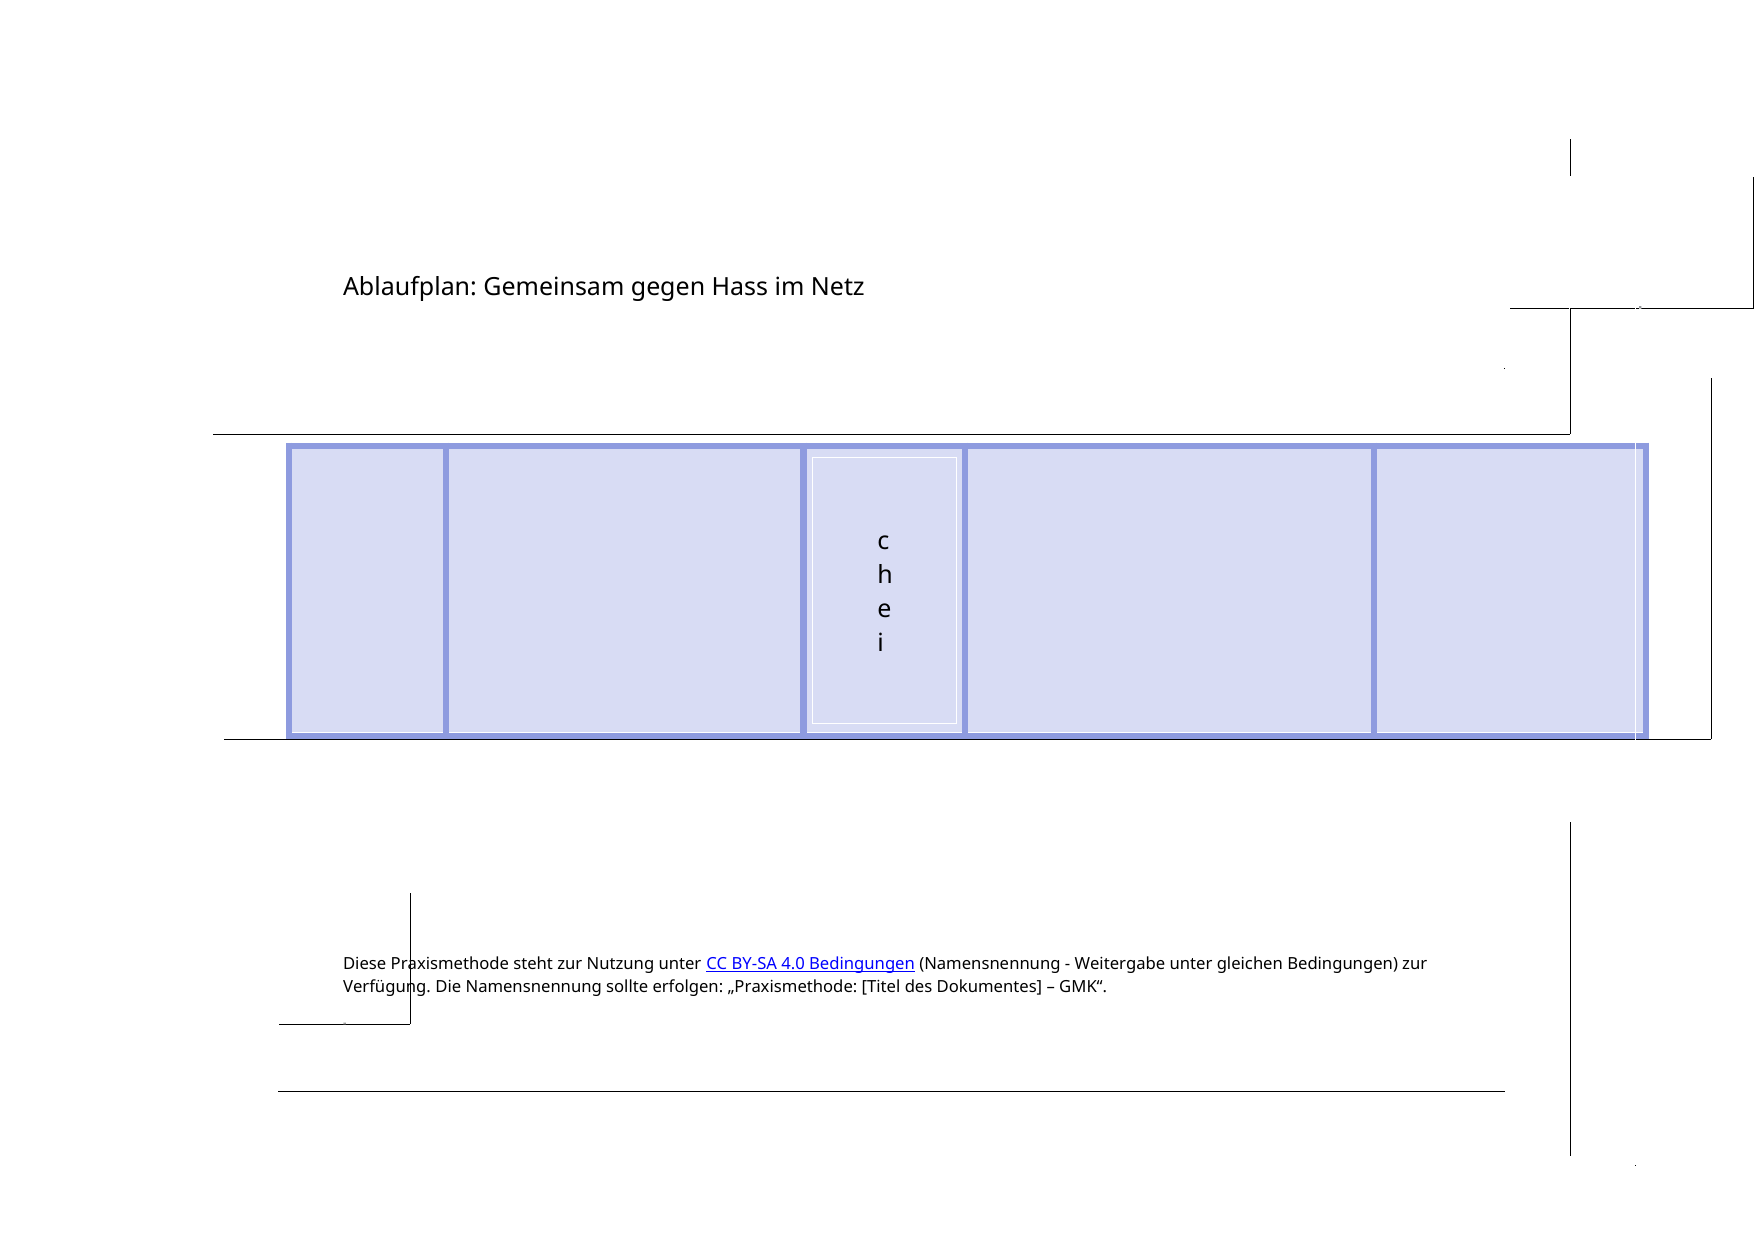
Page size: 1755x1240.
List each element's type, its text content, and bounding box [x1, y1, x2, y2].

table_cell [292, 449, 443, 732]
table_cell [1377, 449, 1635, 732]
table_cell [968, 449, 1371, 732]
table_cell [449, 449, 800, 732]
table_cell chei [807, 449, 962, 732]
